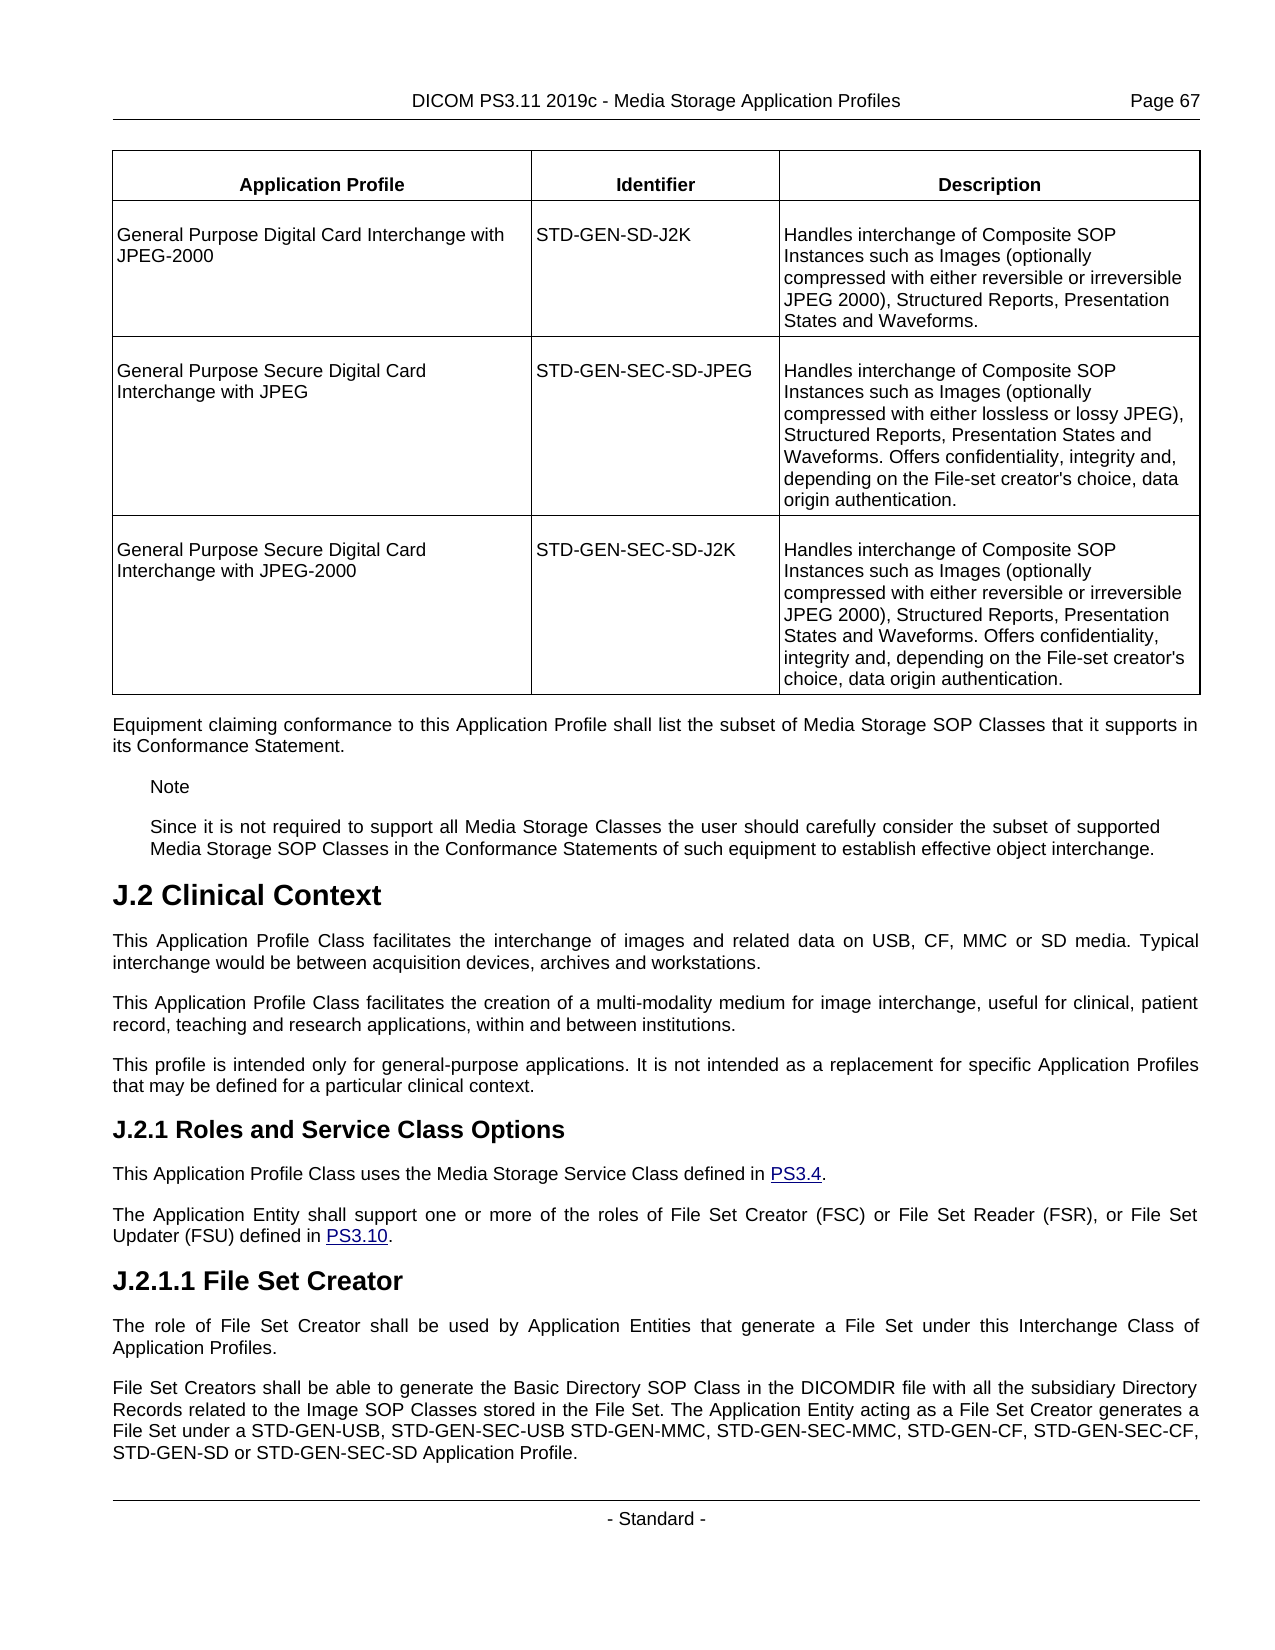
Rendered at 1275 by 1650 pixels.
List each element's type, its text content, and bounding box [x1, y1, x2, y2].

text This Application Profile Class uses the Media Storage Service Class defined in PS3.4. [112, 1163, 1200, 1184]
text This Application Profile Class facilitates the creation of a multi-modality medium for image interchange, useful for clinical, patient record, teaching and research applications, within and between institutions. [112, 992, 1200, 1035]
table_cell STD-GEN-SD-J2K [532, 201, 779, 336]
text Note [150, 775, 1162, 797]
text This Application Profile Class facilitates the interchange of images and related data on USB, CF, MMC or SD media. Typical interchange would be between acquisition devices, archives and workstations. [112, 930, 1200, 973]
table_cell General Purpose Secure Digital Card Interchange with JPEG-2000 [113, 516, 531, 694]
text J.2.1 Roles and Service Class Options [112, 1116, 1200, 1144]
table_cell Handles interchange of Composite SOP Instances such as Images (optionally compressed with either lossless or lossy JPEG), Structured Reports, Presentation States and Waveforms. Offers confidentiality, integrity and, depending on the File-set creator's choice, data origin authentication. [780, 337, 1199, 515]
table_cell Handles interchange of Composite SOP Instances such as Images (optionally compressed with either reversible or irreversible JPEG 2000), Structured Reports, Presentation States and Waveforms. [780, 201, 1199, 336]
table_cell General Purpose Secure Digital Card Interchange with JPEG [113, 337, 531, 515]
text J.2.1.1 File Set Creator [112, 1265, 1200, 1296]
table_header Description [780, 151, 1199, 200]
text The role of File Set Creator shall be used by Application Entities that generate a File Set under this Interchange Class of Application Profiles. [112, 1315, 1200, 1358]
text J.2 Clinical Context [112, 878, 1200, 911]
table_header Application Profile [113, 151, 531, 200]
table_cell Handles interchange of Composite SOP Instances such as Images (optionally compressed with either reversible or irreversible JPEG 2000), Structured Reports, Presentation States and Waveforms. Offers confidentiality, integrity and, depending on the File-set creator's choice, data origin authentication. [780, 516, 1199, 694]
table_cell STD-GEN-SEC-SD-J2K [532, 516, 779, 694]
text The Application Entity shall support one or more of the roles of File Set Creator (FSC) or File Set Reader (FSR), or File Set Updater (FSU) defined in PS3.10. [112, 1203, 1200, 1246]
text Since it is not required to support all Media Storage Classes the user should carefully consider the subset of supported Media Storage SOP Classes in the Conformance Statements of such equipment to establish effective object interchange. [150, 816, 1162, 859]
table_cell STD-GEN-SEC-SD-JPEG [532, 337, 779, 515]
text This profile is intended only for general-purpose applications. It is not intended as a replacement for specific Application Profiles that may be defined for a particular clinical context. [112, 1054, 1200, 1097]
table_cell General Purpose Digital Card Interchange with JPEG-2000 [113, 201, 531, 336]
text Equipment claiming conformance to this Application Profile shall list the subset of Media Storage SOP Classes that it supports in its Conformance Statement. [112, 713, 1200, 757]
text File Set Creators shall be able to generate the Basic Directory SOP Class in the DICOMDIR file with all the subsidiary Directory Records related to the Image SOP Classes stored in the File Set. The Application Entity acting as a File Set Creator generates a File Set under a STD-GEN-USB, STD-GEN-SEC-USB STD-GEN-MMC, STD-GEN-SEC-MMC, STD-GEN-CF, STD-GEN-SEC-CF, STD-GEN-SD or STD-GEN-SEC-SD Application Profile. [112, 1377, 1200, 1463]
table_header Identifier [532, 151, 779, 200]
